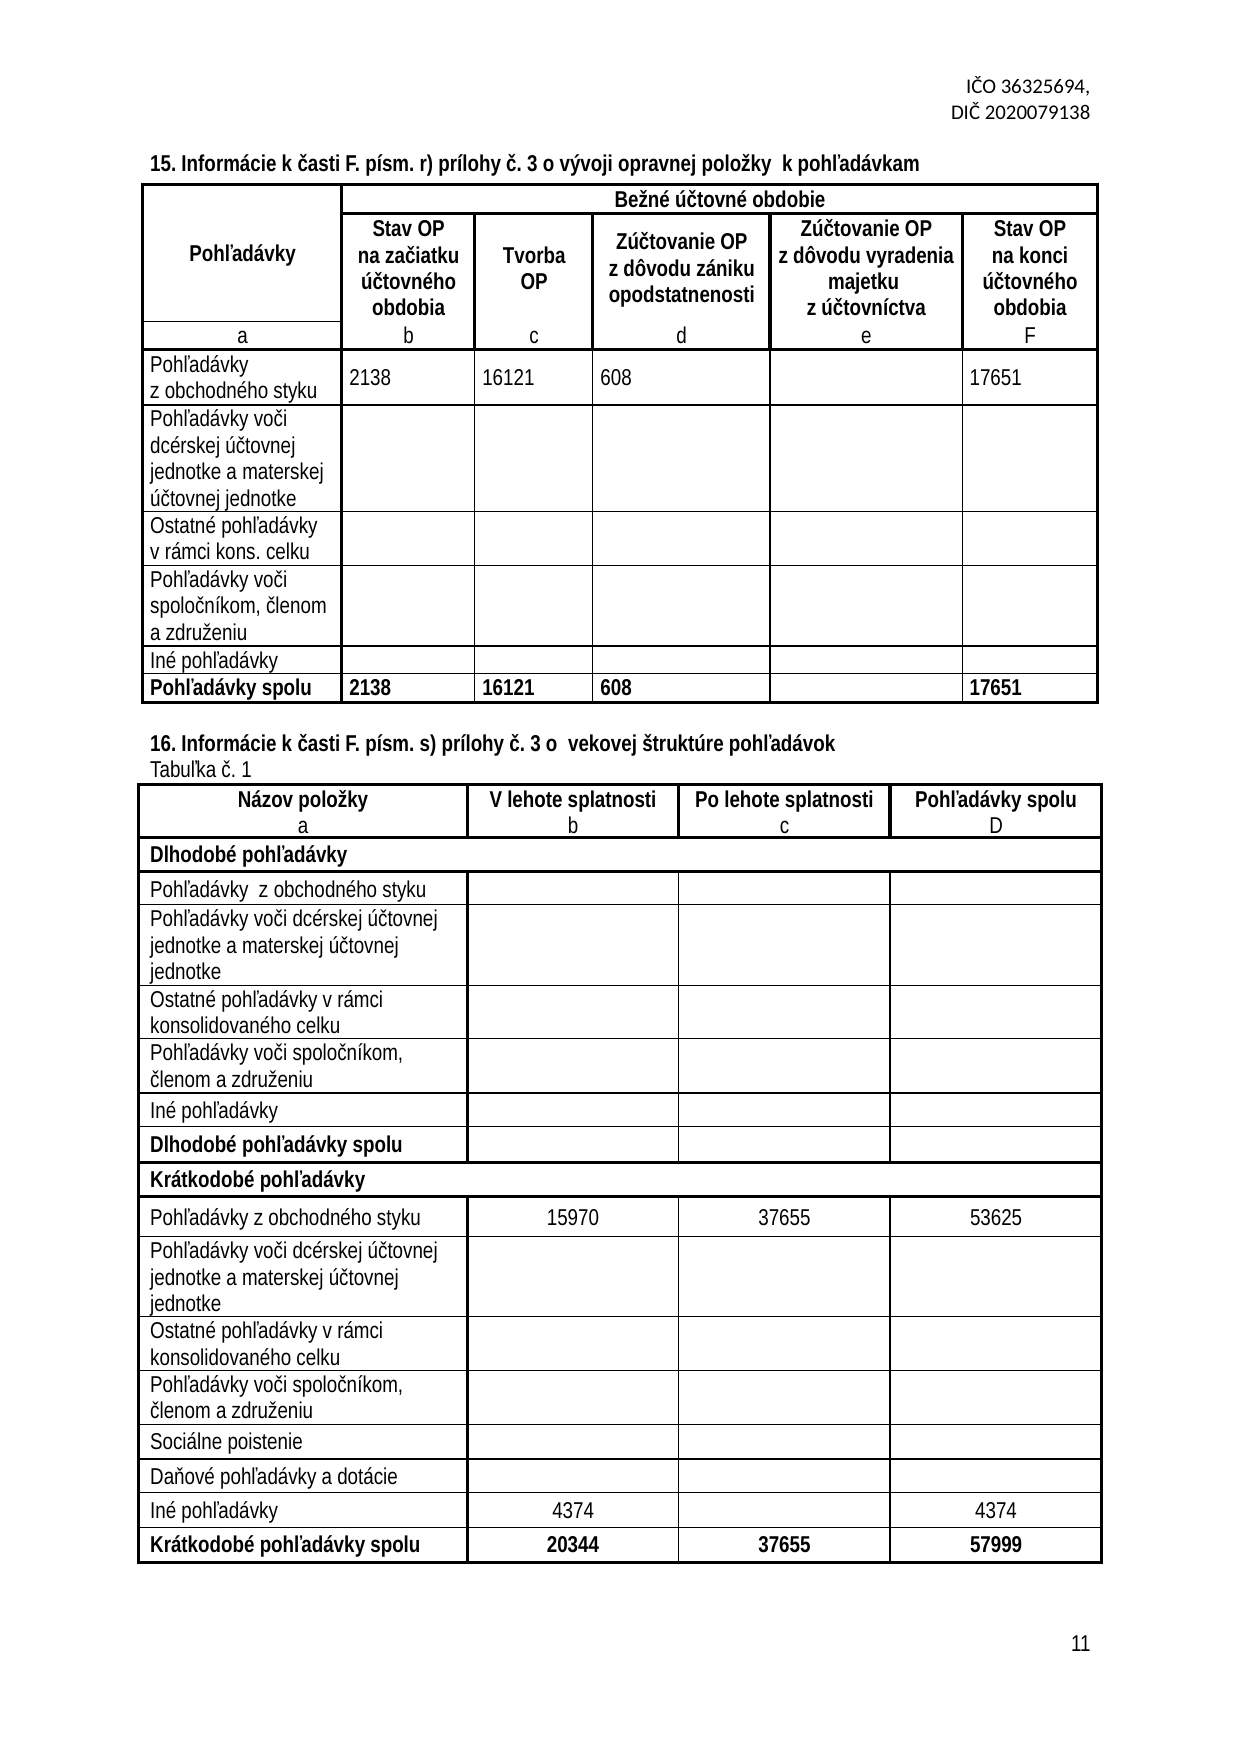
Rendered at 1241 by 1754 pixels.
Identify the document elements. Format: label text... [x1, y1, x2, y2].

table_cell [593, 512, 769, 564]
table_cell [771, 351, 962, 404]
table_header Pohľadávky spolu [892, 786, 1100, 812]
table_cell [771, 512, 962, 564]
table_cell [343, 512, 474, 564]
table_cell [891, 986, 1100, 1038]
table_cell 4374 [891, 1493, 1100, 1527]
table_cell 608 [593, 674, 769, 701]
table_cell [475, 512, 592, 564]
table_cell [469, 905, 678, 984]
table_cell Pohľadávky voči dcérskej účtovnej jednotke a materskej účtovnej jednotke [140, 1237, 466, 1316]
table_cell [891, 1371, 1100, 1424]
table_cell e [772, 321, 961, 348]
table_cell 37655 [679, 1528, 889, 1561]
table_cell Pohľadávky spolu [144, 674, 340, 701]
table_cell [891, 1425, 1100, 1458]
table_cell [469, 1237, 678, 1316]
table_header Po lehote splatnosti [680, 786, 888, 812]
table_cell [679, 1425, 889, 1458]
table_cell [891, 1237, 1100, 1316]
table_header Pohľadávky [144, 186, 340, 321]
table_cell b [343, 321, 473, 348]
table_cell Dlhodobé pohľadávky [140, 839, 1100, 870]
table_cell [891, 1094, 1100, 1126]
table_header Bežné účtovné obdobie [343, 186, 1096, 212]
table_cell [891, 873, 1100, 904]
table_cell [469, 873, 678, 904]
table_cell Stav OP na začiatku účtovného obdobia [343, 215, 473, 321]
table_cell 37655 [679, 1198, 889, 1236]
table_cell d [594, 321, 768, 348]
text Tabuľka č. 1 [150, 756, 1090, 783]
table_cell [469, 1371, 678, 1424]
table_cell [679, 1371, 889, 1424]
table_cell 16121 [475, 351, 592, 404]
table_cell Pohľadávky z obchodného styku [144, 351, 340, 404]
table_cell [771, 566, 962, 645]
table_cell [679, 1460, 889, 1492]
table_cell [891, 1317, 1100, 1370]
table_cell [891, 1127, 1100, 1161]
table_cell [475, 406, 592, 511]
table_cell [771, 674, 962, 701]
table_cell Iné pohľadávky [140, 1094, 466, 1126]
title 15. Informácie k časti F. písm. r) prílohy č. 3 o vývoji opravnej položky k pohľadávkam [150, 150, 1090, 176]
table_cell [469, 1039, 678, 1092]
table_cell [679, 1493, 889, 1527]
table_cell 16121 [475, 674, 592, 701]
table_cell [469, 1127, 678, 1161]
table_cell [679, 1094, 889, 1126]
table_cell Tvorba OP [476, 215, 591, 321]
table_cell Ostatné pohľadávky v rámci konsolidovaného celku [140, 986, 466, 1038]
table_cell Pohľadávky voči dcérskej účtovnej jednotke a materskej účtovnej jednotke [140, 905, 466, 984]
table_cell Zúčtovanie OP z dôvodu vyradenia majetku z účtovníctva [772, 215, 961, 321]
table_cell [679, 1237, 889, 1316]
table_cell [593, 566, 769, 645]
table_cell [771, 406, 962, 511]
table_cell [679, 905, 889, 984]
table_cell [679, 1039, 889, 1092]
table_cell [593, 406, 769, 511]
table_cell [679, 986, 889, 1038]
title 16. Informácie k časti F. písm. s) prílohy č. 3 o vekovej štruktúre pohľadávok [150, 730, 1090, 756]
table_cell [469, 1425, 678, 1458]
table_cell [963, 512, 1096, 564]
table_cell b [469, 812, 677, 836]
table_cell Ostatné pohľadávky v rámci konsolidovaného celku [140, 1317, 466, 1370]
table_cell [469, 986, 678, 1038]
table_header Názov položky [140, 786, 466, 812]
table_cell c [680, 812, 888, 836]
table_cell 2138 [343, 674, 474, 701]
table_cell 4374 [469, 1493, 678, 1527]
table_cell [891, 905, 1100, 984]
table_cell 15970 [469, 1198, 678, 1236]
table_cell [469, 1094, 678, 1126]
table_cell Stav OP na konci účtovného obdobia [964, 215, 1096, 321]
table_cell [891, 1039, 1100, 1092]
table_cell Pohľadávky voči spoločníkom, členom a združeniu [140, 1371, 466, 1424]
table_cell 20344 [469, 1528, 678, 1561]
table_cell Daňové pohľadávky a dotácie [140, 1460, 466, 1492]
table_cell 17651 [963, 351, 1096, 404]
table_cell 53625 [891, 1198, 1100, 1236]
table_header V lehote splatnosti [469, 786, 677, 812]
table_cell Pohľadávky z obchodného styku [140, 873, 466, 904]
table_cell Dlhodobé pohľadávky spolu [140, 1127, 466, 1161]
table_cell Krátkodobé pohľadávky [140, 1164, 1100, 1195]
table_cell [469, 1317, 678, 1370]
table_cell [679, 1317, 889, 1370]
table_cell [475, 647, 592, 673]
table_cell [891, 1460, 1100, 1492]
table_cell [679, 873, 889, 904]
table_cell D [892, 812, 1100, 836]
table_cell Pohľadávky voči spoločníkom, členom a združeniu [144, 566, 340, 645]
table_cell a [140, 812, 466, 836]
table_cell Iné pohľadávky [140, 1493, 466, 1527]
table_cell 608 [593, 351, 769, 404]
table_cell Krátkodobé pohľadávky spolu [140, 1528, 466, 1561]
table_cell Pohľadávky z obchodného styku [140, 1198, 466, 1236]
table_cell Iné pohľadávky [144, 647, 340, 673]
table_cell [343, 566, 474, 645]
table_cell [343, 647, 474, 673]
table_cell [475, 566, 592, 645]
table_cell Sociálne poistenie [140, 1425, 466, 1458]
table_cell a [144, 322, 340, 348]
table_cell [679, 1127, 889, 1161]
table_cell F [964, 321, 1096, 348]
table_cell [343, 406, 474, 511]
table_cell [963, 647, 1096, 673]
table_cell [963, 406, 1096, 511]
table_cell 2138 [343, 351, 474, 404]
table_cell [593, 647, 769, 673]
table_cell Zúčtovanie OP z dôvodu zániku opodstatnenosti [594, 215, 768, 321]
table_cell Pohľadávky voči dcérskej účtovnej jednotke a materskej účtovnej jednotke [144, 406, 340, 511]
table_cell [963, 566, 1096, 645]
table_cell 17651 [963, 674, 1096, 701]
table_cell 57999 [891, 1528, 1100, 1561]
table_cell c [476, 321, 591, 348]
table_cell [771, 647, 962, 673]
table_cell Ostatné pohľadávky v rámci kons. celku [144, 512, 340, 564]
table_cell [469, 1460, 678, 1492]
table_cell Pohľadávky voči spoločníkom, členom a združeniu [140, 1039, 466, 1092]
